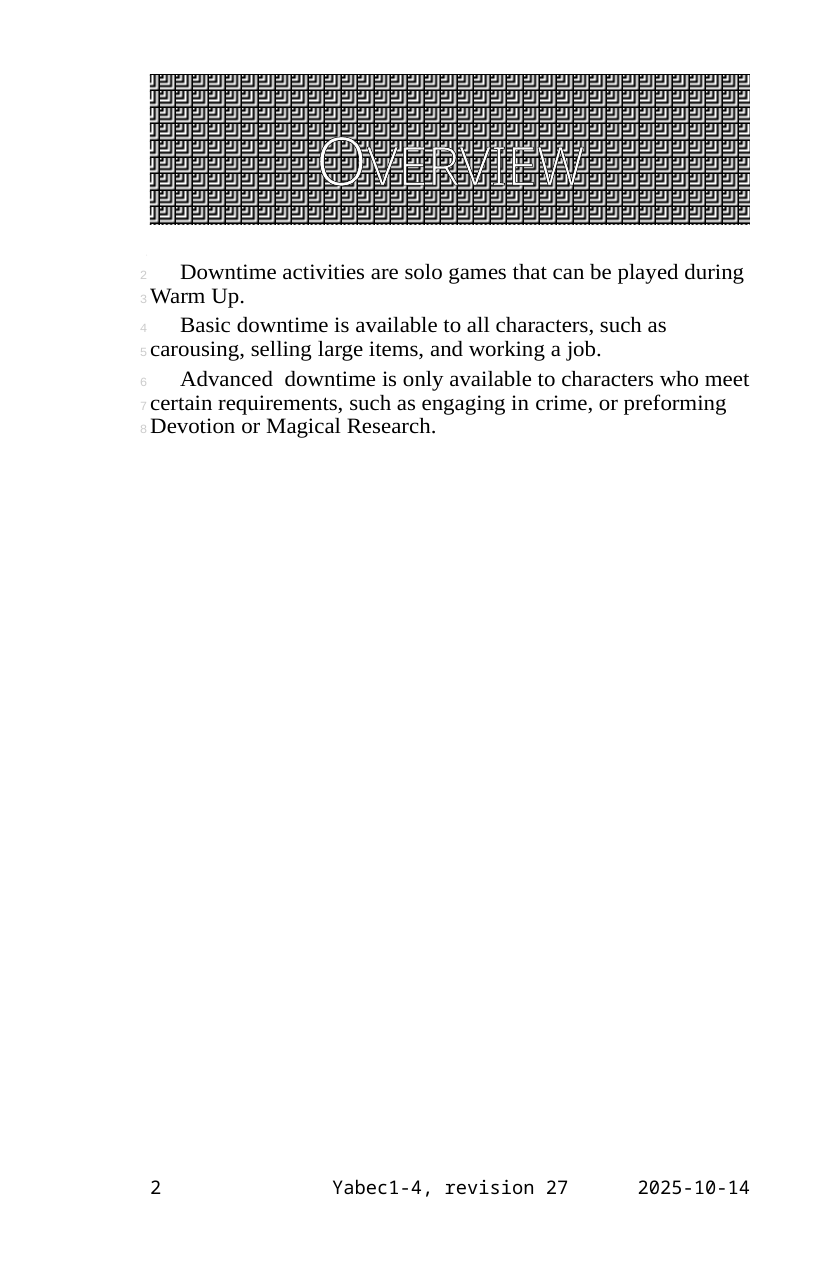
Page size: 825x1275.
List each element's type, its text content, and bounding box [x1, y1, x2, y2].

text Downtime activities are solo games that can be played during Warm Up. [150, 260, 750, 308]
text Advanced downtime is only available to characters who meet certain requirements, such as engaging in crime, or preforming Devotion or Magical Research. [150, 367, 750, 438]
picture [149, 74, 750, 225]
text Basic downtime is available to all characters, such as carousing, selling large items, and working a job. [150, 314, 750, 361]
